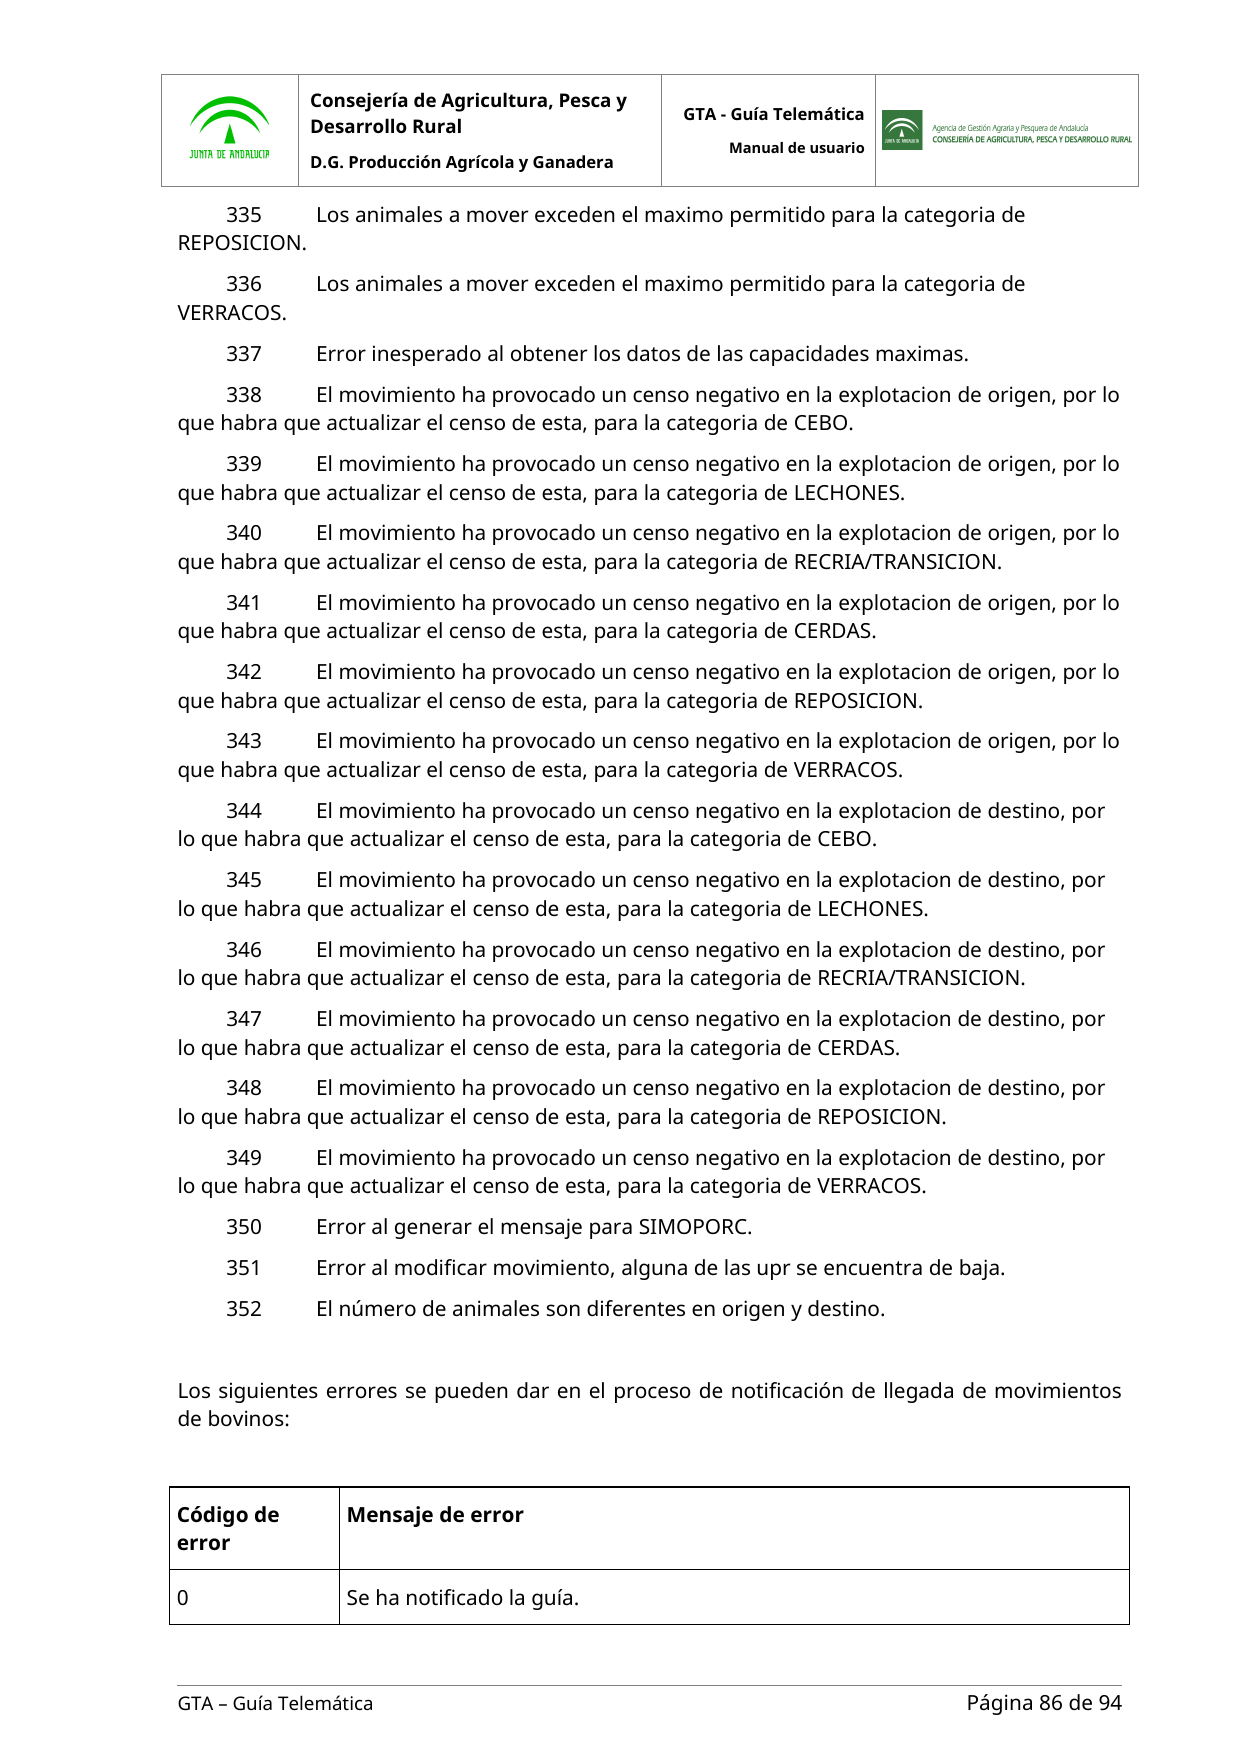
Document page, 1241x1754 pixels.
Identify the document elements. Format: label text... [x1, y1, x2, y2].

text 341 El movimiento ha provocado un censo negativo en la explotacion de origen, por lo que habra que actualizar el censo de esta, para la categoria de CERDAS. [177, 588, 1122, 645]
text 339 El movimiento ha provocado un censo negativo en la explotacion de origen, por lo que habra que actualizar el censo de esta, para la categoria de LECHONES. [177, 449, 1122, 506]
text 346 El movimiento ha provocado un censo negativo en la explotacion de destino, por lo que habra que actualizar el censo de esta, para la categoria de RECRIA/TRANSICION. [177, 935, 1122, 992]
text 336 Los animales a mover exceden el maximo permitido para la categoria de VERRACOS. [177, 269, 1122, 326]
table_header Código de error [170, 1488, 339, 1569]
text 350 Error al generar el mensaje para SIMOPORC. [177, 1212, 1122, 1241]
text 351 Error al modificar movimiento, alguna de las upr se encuentra de baja. [177, 1253, 1122, 1282]
text 349 El movimiento ha provocado un censo negativo en la explotacion de destino, por lo que habra que actualizar el censo de esta, para la categoria de VERRACOS. [177, 1143, 1122, 1200]
table_header Mensaje de error [340, 1488, 1129, 1569]
text Los siguientes errores se pueden dar en el proceso de notificación de llegada de movimientos de bovinos: [177, 1376, 1122, 1433]
table_cell Se ha notificado la guía. [340, 1570, 1129, 1624]
text 343 El movimiento ha provocado un censo negativo en la explotacion de origen, por lo que habra que actualizar el censo de esta, para la categoria de VERRACOS. [177, 727, 1122, 783]
text 347 El movimiento ha provocado un censo negativo en la explotacion de destino, por lo que habra que actualizar el censo de esta, para la categoria de CERDAS. [177, 1004, 1122, 1061]
picture [189, 96, 269, 159]
text 340 El movimiento ha provocado un censo negativo en la explotacion de origen, por lo que habra que actualizar el censo de esta, para la categoria de RECRIA/TRANSICION. [177, 518, 1122, 575]
text 352 El número de animales son diferentes en origen y destino. [177, 1294, 1122, 1323]
text 337 Error inesperado al obtener los datos de las capacidades maximas. [177, 339, 1122, 367]
text 348 El movimiento ha provocado un censo negativo en la explotacion de destino, por lo que habra que actualizar el censo de esta, para la categoria de REPOSICION. [177, 1073, 1122, 1130]
text 345 El movimiento ha provocado un censo negativo en la explotacion de destino, por lo que habra que actualizar el censo de esta, para la categoria de LECHONES. [177, 865, 1122, 922]
text 338 El movimiento ha provocado un censo negativo en la explotacion de origen, por lo que habra que actualizar el censo de esta, para la categoria de CEBO. [177, 380, 1122, 437]
text 344 El movimiento ha provocado un censo negativo en la explotacion de destino, por lo que habra que actualizar el censo de esta, para la categoria de CEBO. [177, 796, 1122, 853]
text 342 El movimiento ha provocado un censo negativo en la explotacion de origen, por lo que habra que actualizar el censo de esta, para la categoria de REPOSICION. [177, 657, 1122, 714]
table_cell 0 [170, 1570, 339, 1624]
picture [882, 110, 1132, 150]
text 335 Los animales a mover exceden el maximo permitido para la categoria de REPOSICION. [177, 200, 1122, 257]
